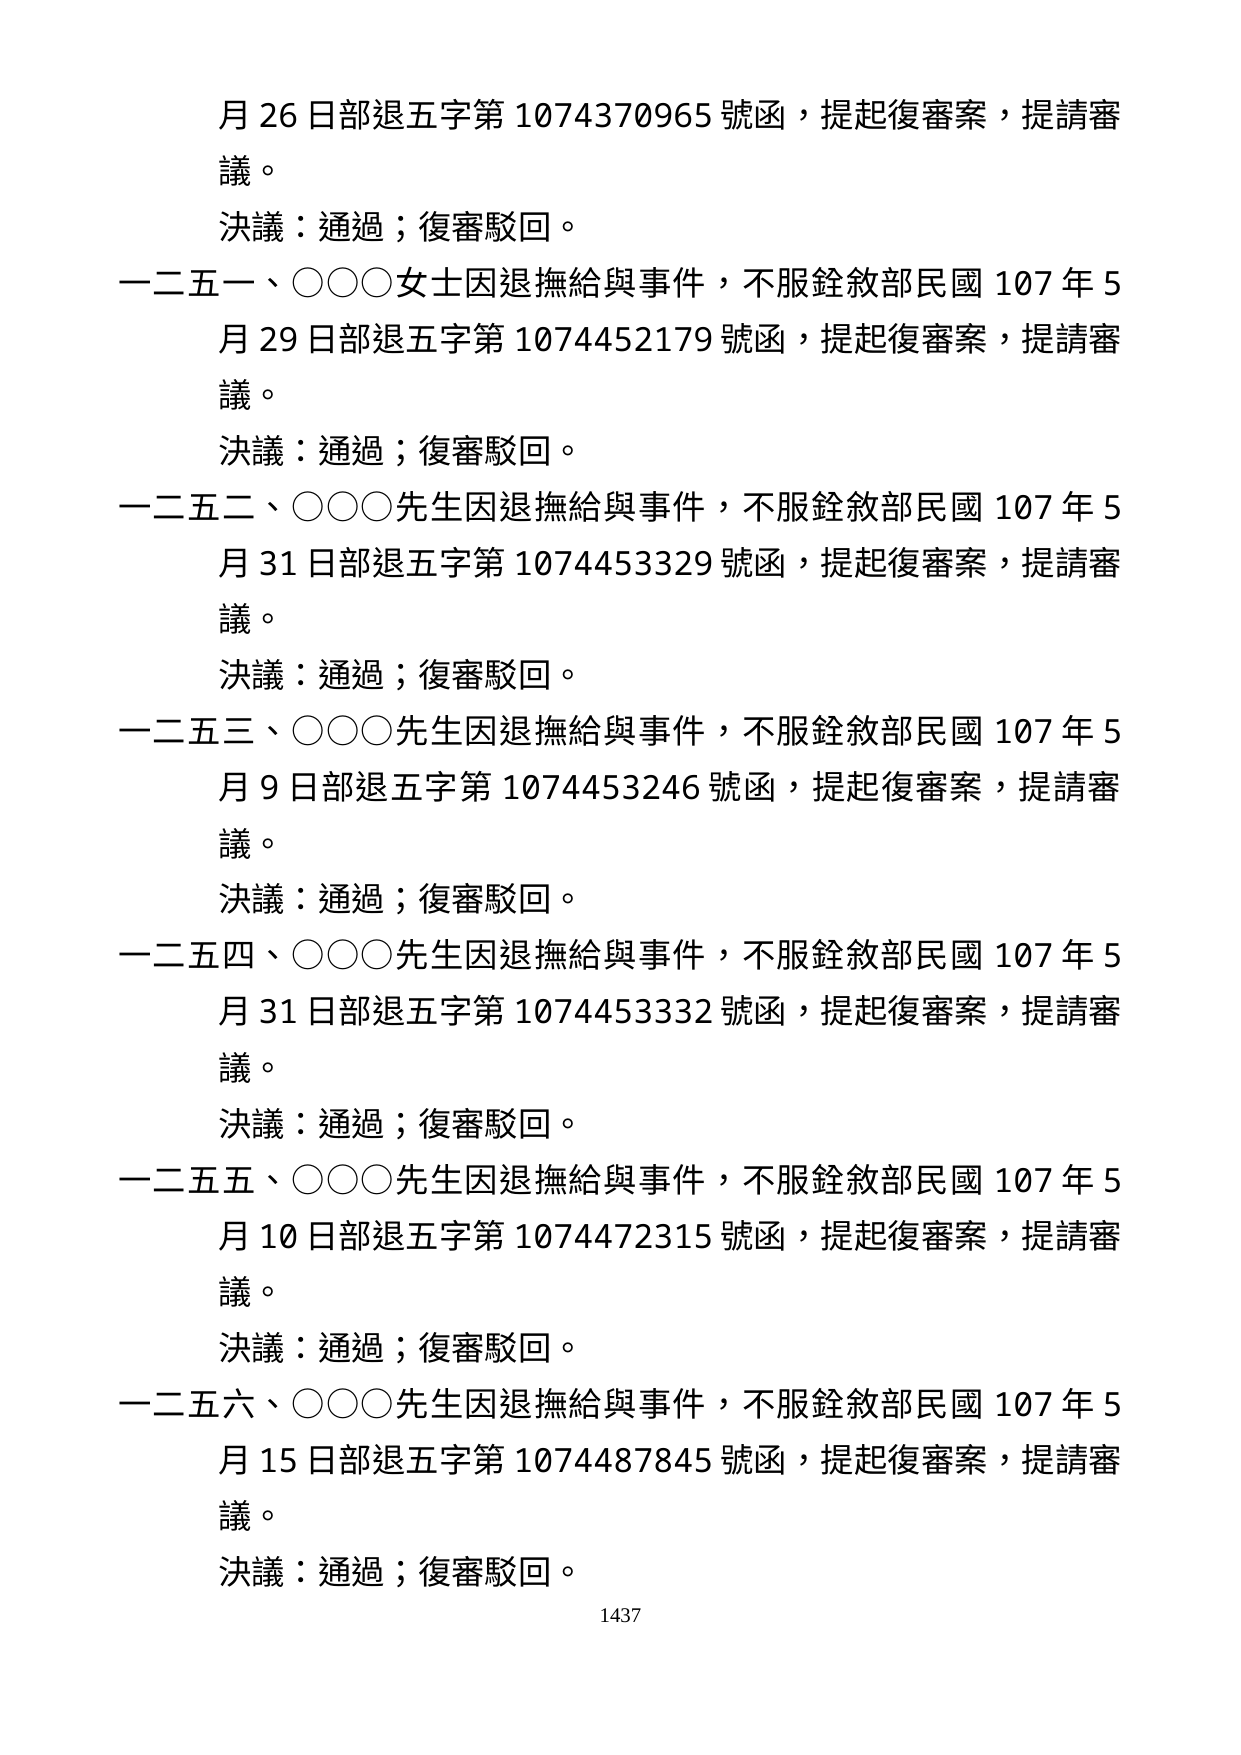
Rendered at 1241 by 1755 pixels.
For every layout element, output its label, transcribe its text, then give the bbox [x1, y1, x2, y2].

text 一二五六、○○○先生因退撫給與事件，不服銓敘部民國107年5月15日部退五字第1074487845號函，提起復審案，提請審議。 [118, 1377, 1122, 1538]
text 決議：通過；復審駁回。 [218, 1097, 1122, 1146]
text 決議：通過；復審駁回。 [218, 425, 1122, 473]
text 決議：通過；復審駁回。 [218, 1546, 1122, 1594]
text 一二五三、○○○先生因退撫給與事件，不服銓敘部民國107年5月9日部退五字第1074453246號函，提起復審案，提請審議。 [118, 705, 1122, 866]
text 一二五二、○○○先生因退撫給與事件，不服銓敘部民國107年5月31日部退五字第1074453329號函，提起復審案，提請審議。 [118, 481, 1122, 641]
text 月26日部退五字第1074370965號函，提起復審案，提請審議。 [118, 89, 1122, 193]
text 一二五四、○○○先生因退撫給與事件，不服銓敘部民國107年5月31日部退五字第1074453332號函，提起復審案，提請審議。 [118, 929, 1122, 1090]
text 決議：通過；復審駁回。 [218, 1322, 1122, 1370]
text 決議：通過；復審駁回。 [218, 873, 1122, 921]
text 決議：通過；復審駁回。 [218, 201, 1122, 249]
text 一二五一、○○○女士因退撫給與事件，不服銓敘部民國107年5月29日部退五字第1074452179號函，提起復審案，提請審議。 [118, 257, 1122, 417]
text 決議：通過；復審駁回。 [218, 649, 1122, 697]
text 一二五五、○○○先生因退撫給與事件，不服銓敘部民國107年5月10日部退五字第1074472315號函，提起復審案，提請審議。 [118, 1153, 1122, 1314]
